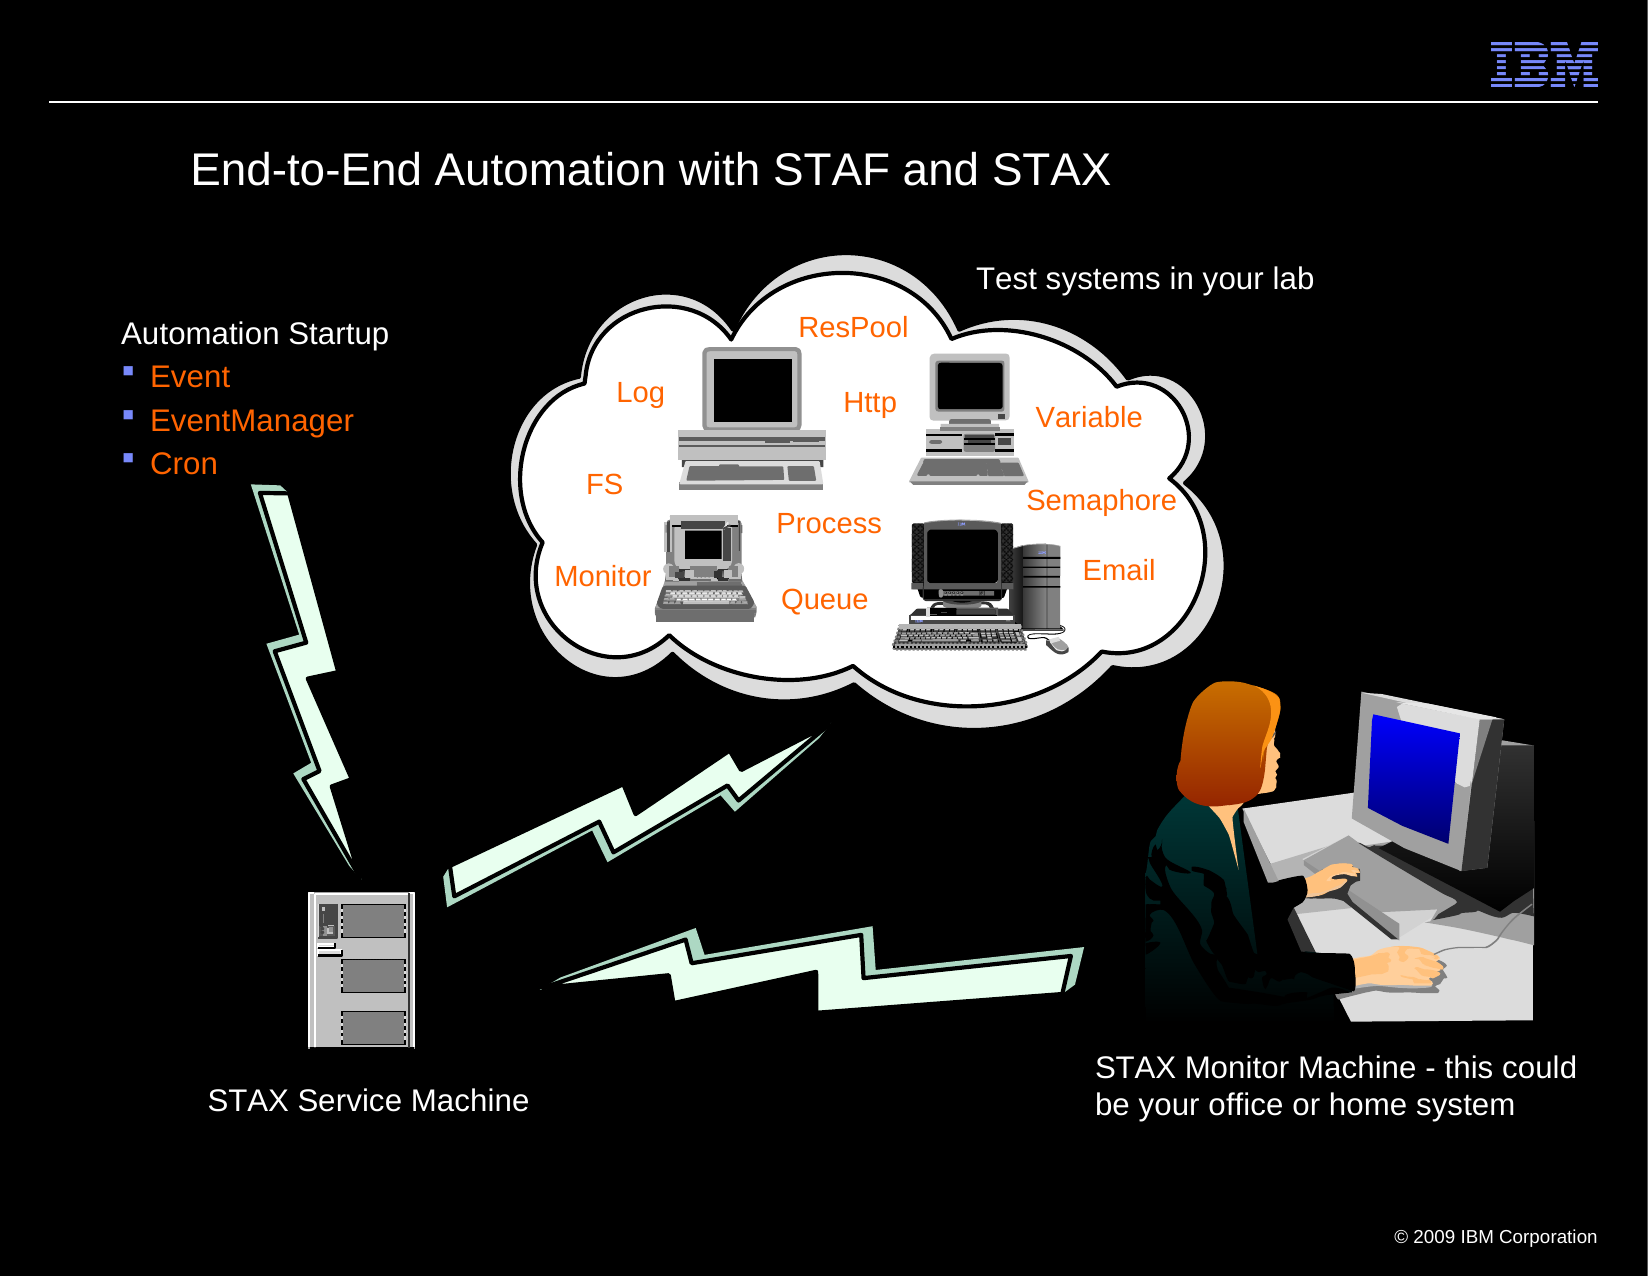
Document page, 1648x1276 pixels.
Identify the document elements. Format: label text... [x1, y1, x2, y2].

text_box [443, 722, 833, 911]
text_box ResPool [798, 308, 921, 344]
text_box Semaphore [1026, 481, 1181, 517]
text_box Http [843, 383, 918, 419]
text_box [508, 253, 1239, 743]
text_box [1145, 681, 1535, 1023]
text_box Queue [780, 580, 934, 616]
text_box [539, 919, 1085, 1013]
text_box [246, 484, 362, 880]
text_box Process [776, 504, 895, 540]
text_box Log [616, 372, 769, 408]
text_box STAX Service Machine [207, 1080, 550, 1119]
text_box Email [1082, 551, 1190, 587]
text_box STAX Monitor Machine - this could be your office or home system [1095, 1047, 1622, 1123]
text_box [308, 894, 415, 1055]
text_box Monitor [554, 557, 673, 593]
text_box FS [586, 465, 756, 501]
text_box Automation Startup Event EventManager Cron [121, 270, 485, 481]
text_box Variable [1035, 398, 1166, 434]
text_box Test systems in your lab [976, 258, 1473, 296]
picture [1491, 42, 1598, 87]
text_box End-to-End Automation with STAF and STAX [173, 137, 1648, 231]
